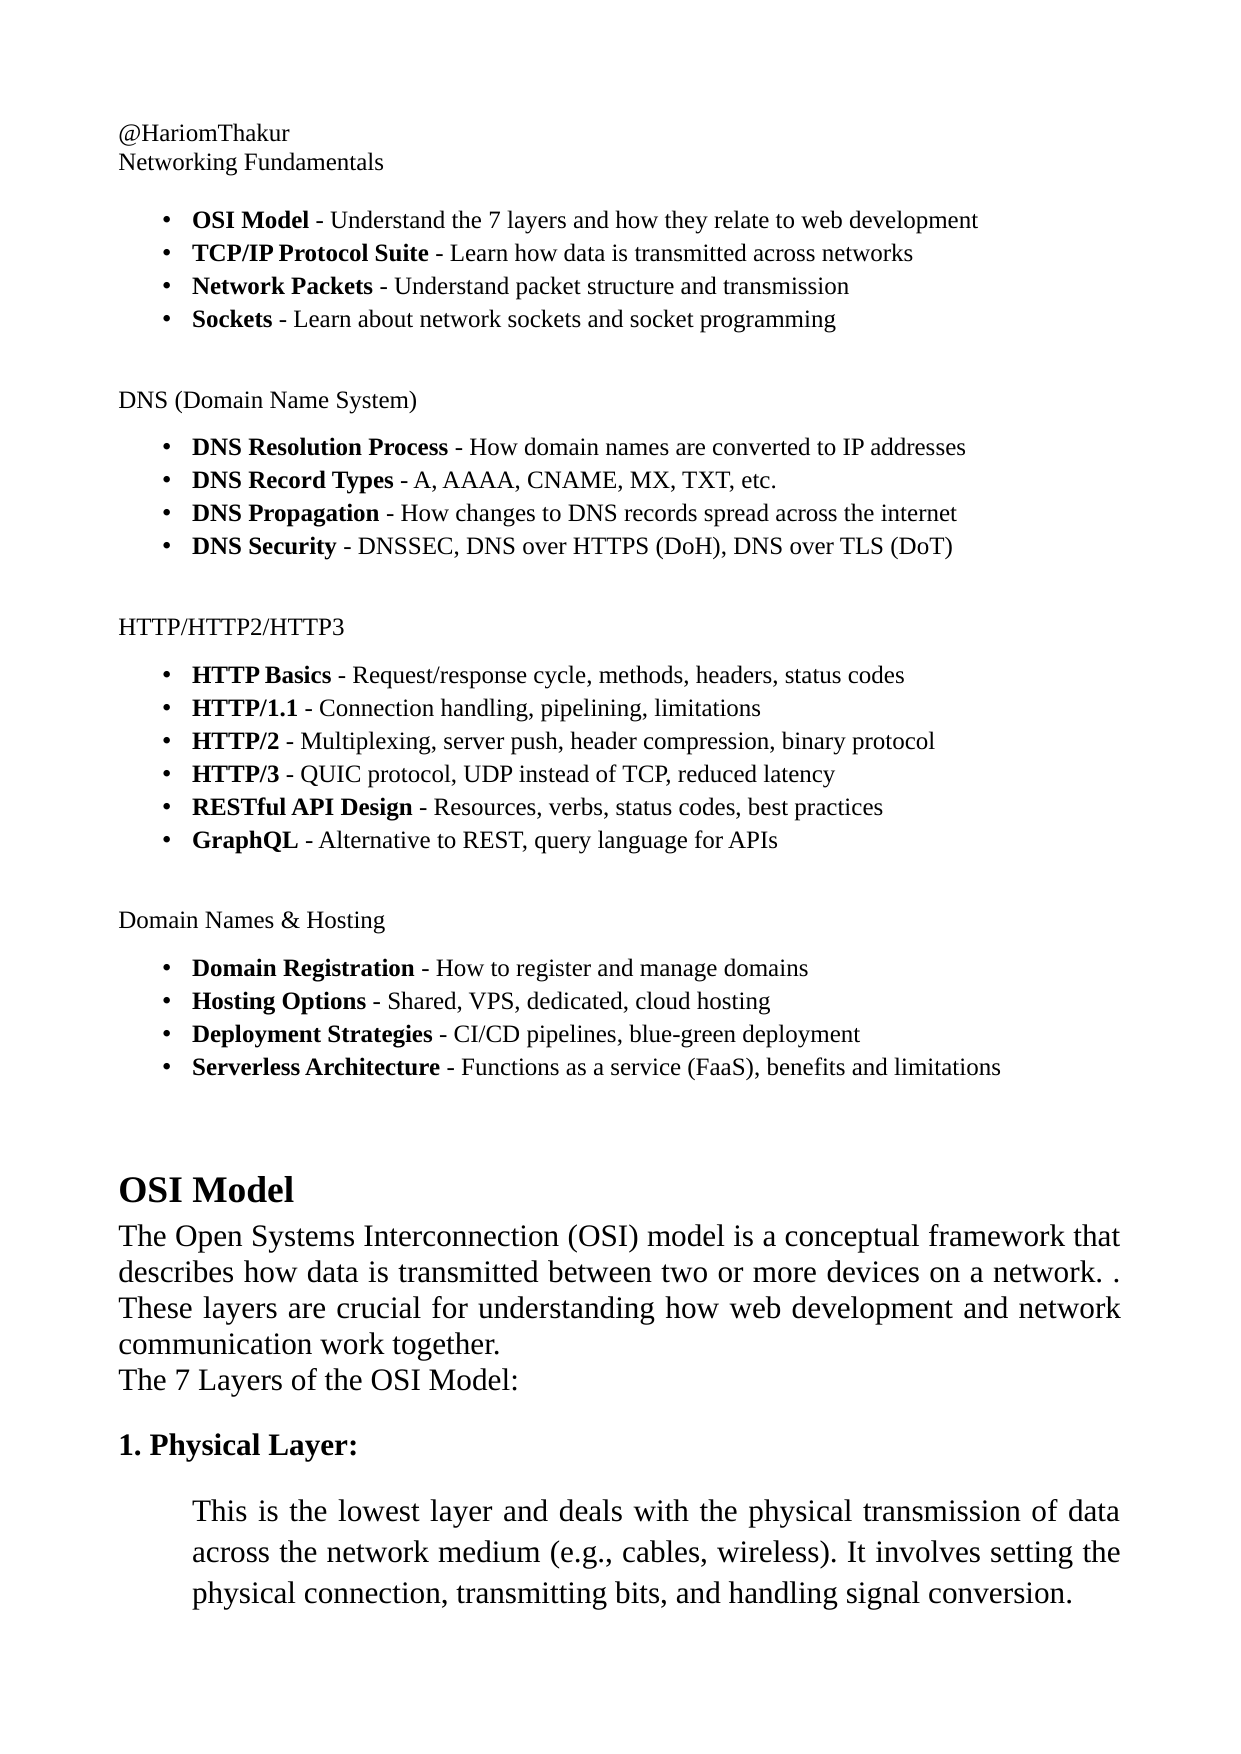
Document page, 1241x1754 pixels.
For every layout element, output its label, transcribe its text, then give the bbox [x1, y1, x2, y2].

list HTTP/2 - Multiplexing, server push, header compression, binary protocol [162, 726, 1122, 754]
list Serverless Architecture - Functions as a service (FaaS), benefits and limitations [162, 1052, 1122, 1081]
text @HariomThakur Networking Fundamentals [118, 118, 1122, 176]
list DNS Propagation - How changes to DNS records spread across the internet [162, 498, 1122, 527]
list Network Packets - Understand packet structure and transmission [162, 271, 1122, 300]
list RESTful API Design - Resources, verbs, status codes, best practices [162, 792, 1122, 821]
list GraphQL - Alternative to REST, query language for APIs [162, 825, 1122, 853]
list HTTP/3 - QUIC protocol, UDP instead of TCP, reduced latency [162, 759, 1122, 787]
list This is the lowest layer and deals with the physical transmission of data across the network medium (e.g., cables, wireless). It involves setting the physical connection, transmitting bits, and handling signal conversion. [162, 1492, 1122, 1611]
list Hosting Options - Shared, VPS, dedicated, cloud hosting [162, 986, 1122, 1015]
text OSI Model [118, 1133, 1122, 1211]
list Domain Registration - How to register and manage domains [162, 953, 1122, 982]
list DNS Resolution Process - How domain names are converted to IP addresses [162, 432, 1122, 461]
list HTTP/1.1 - Connection handling, pipelining, limitations [162, 693, 1122, 721]
text Domain Names & Hosting [118, 872, 1122, 934]
text HTTP/HTTP2/HTTP3 [118, 579, 1122, 641]
text DNS (Domain Name System) [118, 352, 1122, 413]
list Sockets - Learn about network sockets and socket programming [162, 304, 1122, 333]
list TCP/IP Protocol Suite - Learn how data is transmitted across networks [162, 238, 1122, 267]
list DNS Record Types - A, AAAA, CNAME, MX, TXT, etc. [162, 465, 1122, 494]
text The Open Systems Interconnection (OSI) model is a conceptual framework that describes how data is transmitted between two or more devices on a network. . These layers are crucial for understanding how web development and network communication work together. [118, 1217, 1122, 1361]
text 1. Physical Layer: [118, 1427, 1122, 1463]
list Deployment Strategies - CI/CD pipelines, blue-green deployment [162, 1019, 1122, 1048]
list OSI Model - Understand the 7 layers and how they relate to web development [162, 205, 1122, 234]
text The 7 Layers of the OSI Model: [118, 1361, 1122, 1397]
list HTTP Basics - Request/response cycle, methods, headers, status codes [162, 660, 1122, 688]
list DNS Security - DNSSEC, DNS over HTTPS (DoH), DNS over TLS (DoT) [162, 531, 1122, 560]
